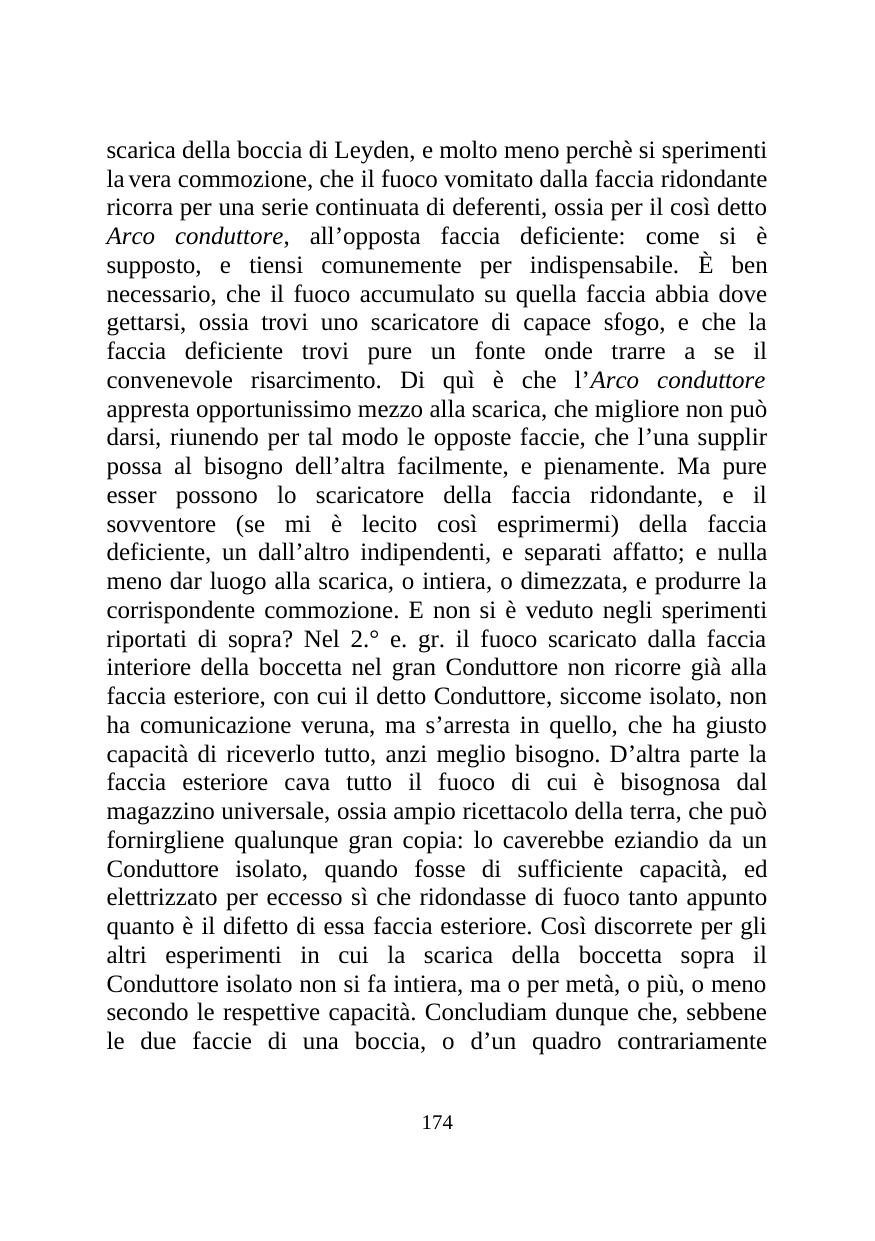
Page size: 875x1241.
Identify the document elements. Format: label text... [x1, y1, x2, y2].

text scarica della boccia di Leyden, e molto meno perchè si sperimenti la vera commozione, che il fuoco vomitato dalla faccia ridondante ricorra per una serie continuata di deferenti, ossia per il così detto Arco conduttore, all’opposta faccia deficiente: come si è supposto, e tiensi comunemente per indispensabile. È ben necessario, che il fuoco accumulato su quella faccia abbia dove gettarsi, ossia trovi uno scaricatore di capace sfogo, e che la faccia deficiente trovi pure un fonte onde trarre a se il convenevole risarcimento. Di quì è che l’Arco conduttore appresta opportunissimo mezzo alla scarica, che migliore non può darsi, riunendo per tal modo le opposte faccie, che l’una supplir possa al bisogno dell’altra facilmente, e pienamente. Ma pure esser possono lo scaricatore della faccia ridondante, e il sovventore (se mi è lecito così esprimermi) della faccia deficiente, un dall’altro indipendenti, e separati affatto; e nulla meno dar luogo alla scarica, o intiera, o dimezzata, e produrre la corrispondente commozione. E non si è veduto negli sperimenti riportati di sopra? Nel 2.° e. gr. il fuoco scaricato dalla faccia interiore della boccetta nel gran Conduttore non ricorre già alla faccia esteriore, con cui il detto Conduttore, siccome isolato, non ha comunicazione veruna, ma s’arresta in quello, che ha giusto capacità di riceverlo tutto, anzi meglio bisogno. D’altra parte la faccia esteriore cava tutto il fuoco di cui è bisognosa dal magazzino universale, ossia ampio ricettacolo della terra, che può fornirgliene qualunque gran copia: lo caverebbe eziandio da un Conduttore isolato, quando fosse di sufficiente capacità, ed elettrizzato per eccesso sì che ridondasse di fuoco tanto appunto quanto è il difetto di essa faccia esteriore. Così discorrete per gli altri esperimenti in cui la scarica della boccetta sopra il Conduttore isolato non si fa intiera, ma o per metà, o più, o meno secondo le respettive capacità. Concludiam dunque che, sebbene le due faccie di una boccia, o d’un quadro contrariamente [106, 135, 768, 1055]
